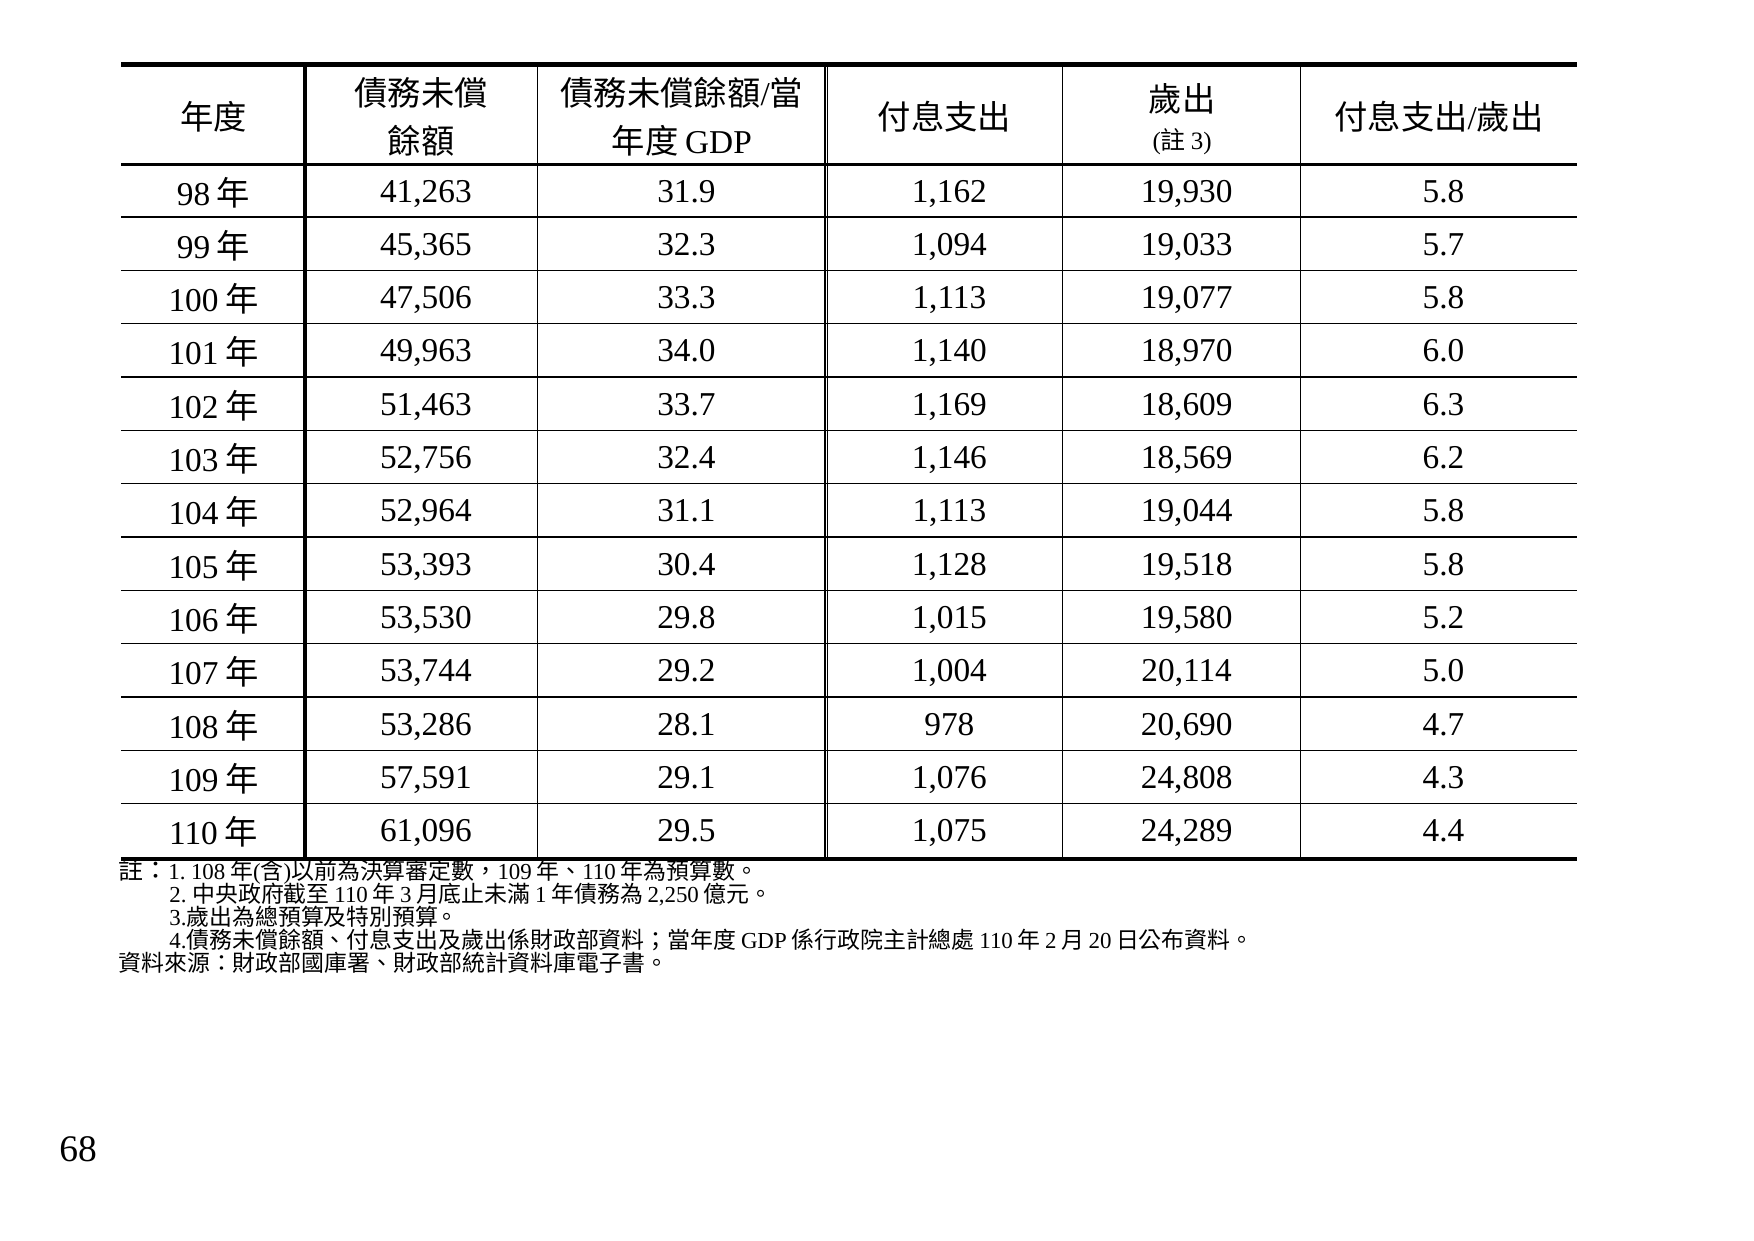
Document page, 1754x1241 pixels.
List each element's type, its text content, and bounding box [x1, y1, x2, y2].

table_header 歲出 (註3) [1063, 67, 1300, 163]
table_cell 4.4 [1301, 804, 1577, 856]
table_cell 18,609 [1063, 378, 1300, 430]
table_header 債務未償 餘額 [307, 67, 537, 163]
table_cell 101年 [121, 324, 303, 376]
table_cell 18,970 [1063, 324, 1300, 376]
table_cell 31.9 [538, 166, 824, 216]
table_cell 24,808 [1063, 751, 1300, 803]
table_cell 47,506 [307, 271, 537, 323]
text 4.債務未償餘額、付息支出及歲出係財政部資料；當年度GDP係行政院主計總處110年2月20日公布資料。 [59, 930, 1613, 953]
table_cell 1,113 [828, 271, 1062, 323]
table_header 付息支出/歲出 [1301, 67, 1577, 163]
table_cell 5.8 [1301, 538, 1577, 590]
table_cell 104年 [121, 484, 303, 536]
table_cell 51,463 [307, 378, 537, 430]
table_cell 19,033 [1063, 218, 1300, 270]
table_cell 32.4 [538, 431, 824, 483]
table_cell 1,140 [828, 324, 1062, 376]
table_cell 33.3 [538, 271, 824, 323]
table_cell 5.7 [1301, 218, 1577, 270]
table_header 付息支出 [828, 67, 1062, 163]
table_cell 5.8 [1301, 271, 1577, 323]
table_cell 19,580 [1063, 591, 1300, 643]
table_cell 53,393 [307, 538, 537, 590]
table_cell 106年 [121, 591, 303, 643]
table_cell 5.2 [1301, 591, 1577, 643]
table_cell 32.3 [538, 218, 824, 270]
table_header 年度 [121, 67, 303, 163]
table_cell 1,162 [828, 166, 1062, 216]
table_cell 4.7 [1301, 698, 1577, 750]
table_cell 53,530 [307, 591, 537, 643]
table_cell 105年 [121, 538, 303, 590]
table_cell 19,518 [1063, 538, 1300, 590]
table_cell 98年 [121, 166, 303, 216]
table_cell 1,113 [828, 484, 1062, 536]
table_cell 29.1 [538, 751, 824, 803]
table_cell 103年 [121, 431, 303, 483]
text 資料來源：財政部國庫署、財政部統計資料庫電子書。 [118, 953, 1598, 976]
text 註：1. 108年(含)以前為決算審定數，109年、110年為預算數。 [118, 861, 1598, 884]
text 3.歲出為總預算及特別預算。 [59, 907, 1613, 930]
table_cell 1,075 [828, 804, 1062, 856]
table_cell 1,128 [828, 538, 1062, 590]
table_cell 30.4 [538, 538, 824, 590]
table_cell 61,096 [307, 804, 537, 856]
table_cell 102年 [121, 378, 303, 430]
text 2. 中央政府截至110年3月底止未滿1年債務為2,250億元。 [59, 884, 1613, 907]
table_cell 19,930 [1063, 166, 1300, 216]
table_cell 28.1 [538, 698, 824, 750]
table_cell 110年 [121, 804, 303, 856]
table_cell 34.0 [538, 324, 824, 376]
table_cell 4.3 [1301, 751, 1577, 803]
table_cell 5.8 [1301, 484, 1577, 536]
table_cell 19,044 [1063, 484, 1300, 536]
table_cell 6.2 [1301, 431, 1577, 483]
table_cell 1,076 [828, 751, 1062, 803]
table_cell 31.1 [538, 484, 824, 536]
table_cell 1,015 [828, 591, 1062, 643]
table_cell 108年 [121, 698, 303, 750]
table_cell 52,964 [307, 484, 537, 536]
table_cell 24,289 [1063, 804, 1300, 856]
table_cell 107年 [121, 644, 303, 696]
table_cell 6.3 [1301, 378, 1577, 430]
table_cell 18,569 [1063, 431, 1300, 483]
table_cell 109年 [121, 751, 303, 803]
table_cell 33.7 [538, 378, 824, 430]
table_cell 49,963 [307, 324, 537, 376]
table_cell 29.5 [538, 804, 824, 856]
table_cell 20,114 [1063, 644, 1300, 696]
table_cell 53,286 [307, 698, 537, 750]
table_cell 19,077 [1063, 271, 1300, 323]
table_cell 5.8 [1301, 166, 1577, 216]
table_cell 1,094 [828, 218, 1062, 270]
table_cell 57,591 [307, 751, 537, 803]
table_cell 1,146 [828, 431, 1062, 483]
table_cell 5.0 [1301, 644, 1577, 696]
table_cell 53,744 [307, 644, 537, 696]
table_cell 6.0 [1301, 324, 1577, 376]
table_cell 20,690 [1063, 698, 1300, 750]
table_cell 978 [828, 698, 1062, 750]
table_cell 52,756 [307, 431, 537, 483]
table_cell 41,263 [307, 166, 537, 216]
table_cell 1,004 [828, 644, 1062, 696]
table_cell 100年 [121, 271, 303, 323]
table_cell 99年 [121, 218, 303, 270]
table_cell 1,169 [828, 378, 1062, 430]
table_cell 29.8 [538, 591, 824, 643]
table_header 債務未償餘額/當年度GDP [538, 67, 824, 163]
table_cell 45,365 [307, 218, 537, 270]
table_cell 29.2 [538, 644, 824, 696]
